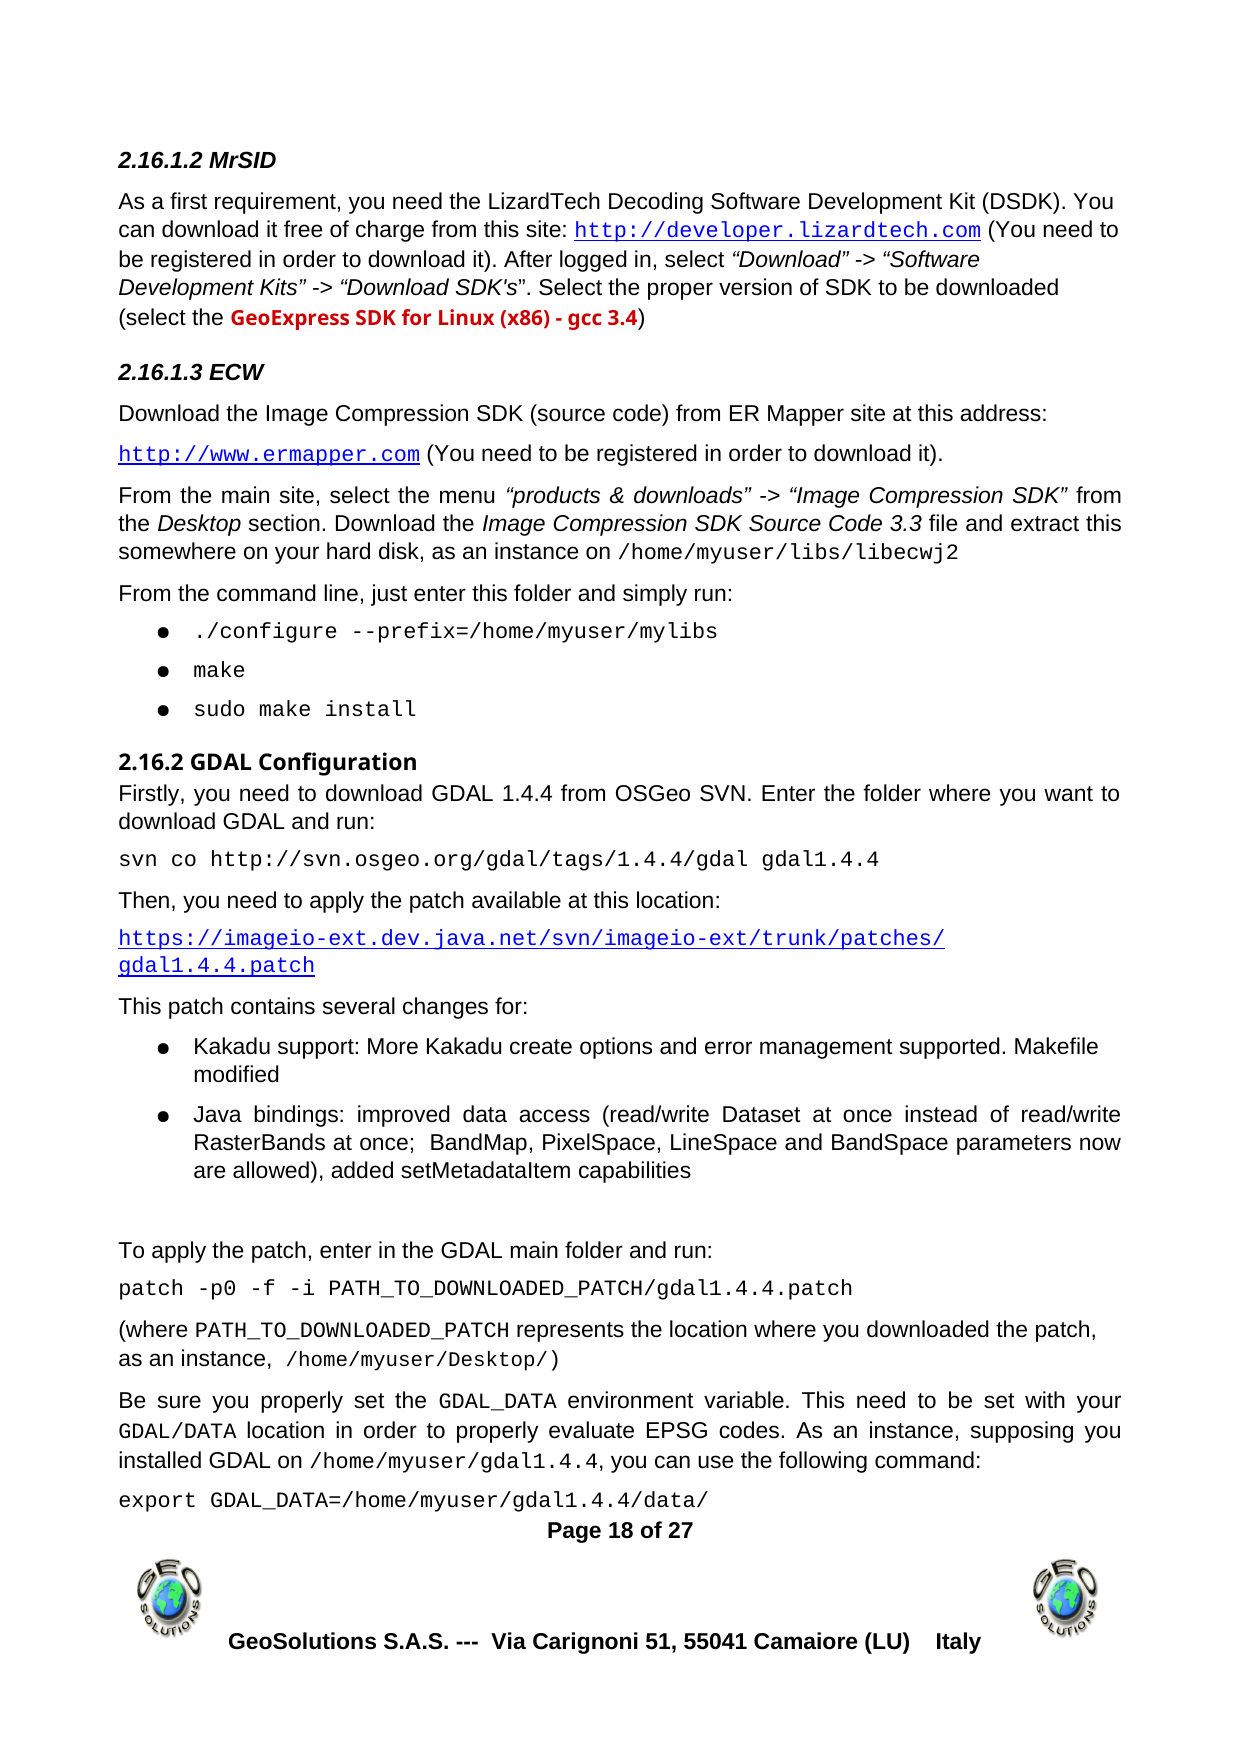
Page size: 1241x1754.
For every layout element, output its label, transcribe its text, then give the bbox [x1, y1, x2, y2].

text svn co http://svn.osgeo.org/gdal/tags/1.4.4/gdal gdal1.4.4 [118, 848, 1122, 873]
text patch -p0 -f -i PATH_TO_DOWNLOADED_PATCH/gdal1.4.4.patch [118, 1277, 1122, 1302]
text http://www.ermapper.com (You need to be registered in order to download it). [118, 441, 1122, 468]
text Then, you need to apply the patch available at this location: [118, 887, 1122, 913]
text Download the Image Compression SDK (source code) from ER Mapper site at this address: [118, 401, 1122, 426]
text From the command line, just enter this folder and simply run: [118, 580, 1122, 606]
text As a first requirement, you need the LizardTech Decoding Software Development Kit (DSDK). You can download it free of charge from this site: http://developer.lizardtech.com (You need to be registered in order to download it). After logged in, select “Download” -> “Software Development Kits” -> “Download SDK's”. Select the proper version of SDK to be downloaded (select the GeoExpress SDK for Linux (x86) - gcc 3.4) [118, 189, 1122, 332]
list make [156, 659, 1122, 684]
list Kakadu support: More Kakadu create options and error management supported. Makefile modified [156, 1033, 1122, 1087]
text This patch contains several changes for: [118, 993, 1122, 1019]
text From the main site, select the menu “products & downloads” -> “Image Compression SDK” from the Desktop section. Download the Image Compression SDK Source Code 3.3 file and extract this somewhere on your hard disk, as an instance on /home/myuser/libs/libecwj2 [118, 482, 1122, 566]
text https://imageio-ext.dev.java.net/svn/imageio-ext/trunk/patches/gdal1.4.4.patch [118, 927, 1122, 979]
text To apply the patch, enter in the GDAL main folder and run: [118, 1237, 1122, 1263]
text Be sure you properly set the GDAL_DATA environment variable. This need to be set with your GDAL/DATA location in order to properly evaluate EPSG codes. As an instance, supposing you installed GDAL on /home/myuser/gdal1.4.4, you can use the following command: [118, 1388, 1122, 1475]
text (where PATH_TO_DOWNLOADED_PATCH represents the location where you downloaded the patch, as an instance, /home/myuser/Desktop/) [118, 1316, 1122, 1373]
list Java bindings: improved data access (read/write Dataset at once instead of read/write RasterBands at once; BandMap, PixelSpace, LineSpace and BandSpace parameters now are allowed), added setMetadataItem capabilities [156, 1101, 1122, 1183]
picture [1030, 1552, 1101, 1641]
picture [134, 1552, 205, 1641]
text export GDAL_DATA=/home/myuser/gdal1.4.4/data/ [118, 1489, 1122, 1514]
list sudo make install [156, 698, 1122, 723]
subtitle MrSID [118, 148, 1122, 174]
text Firstly, you need to download GDAL 1.4.4 from OSGeo SVN. Enter the folder where you want to download GDAL and run: [118, 781, 1122, 834]
subtitle GDAL Configuration [118, 746, 1122, 777]
list ./configure --prefix=/home/myuser/mylibs [156, 620, 1122, 645]
subtitle ECW [118, 359, 1122, 386]
